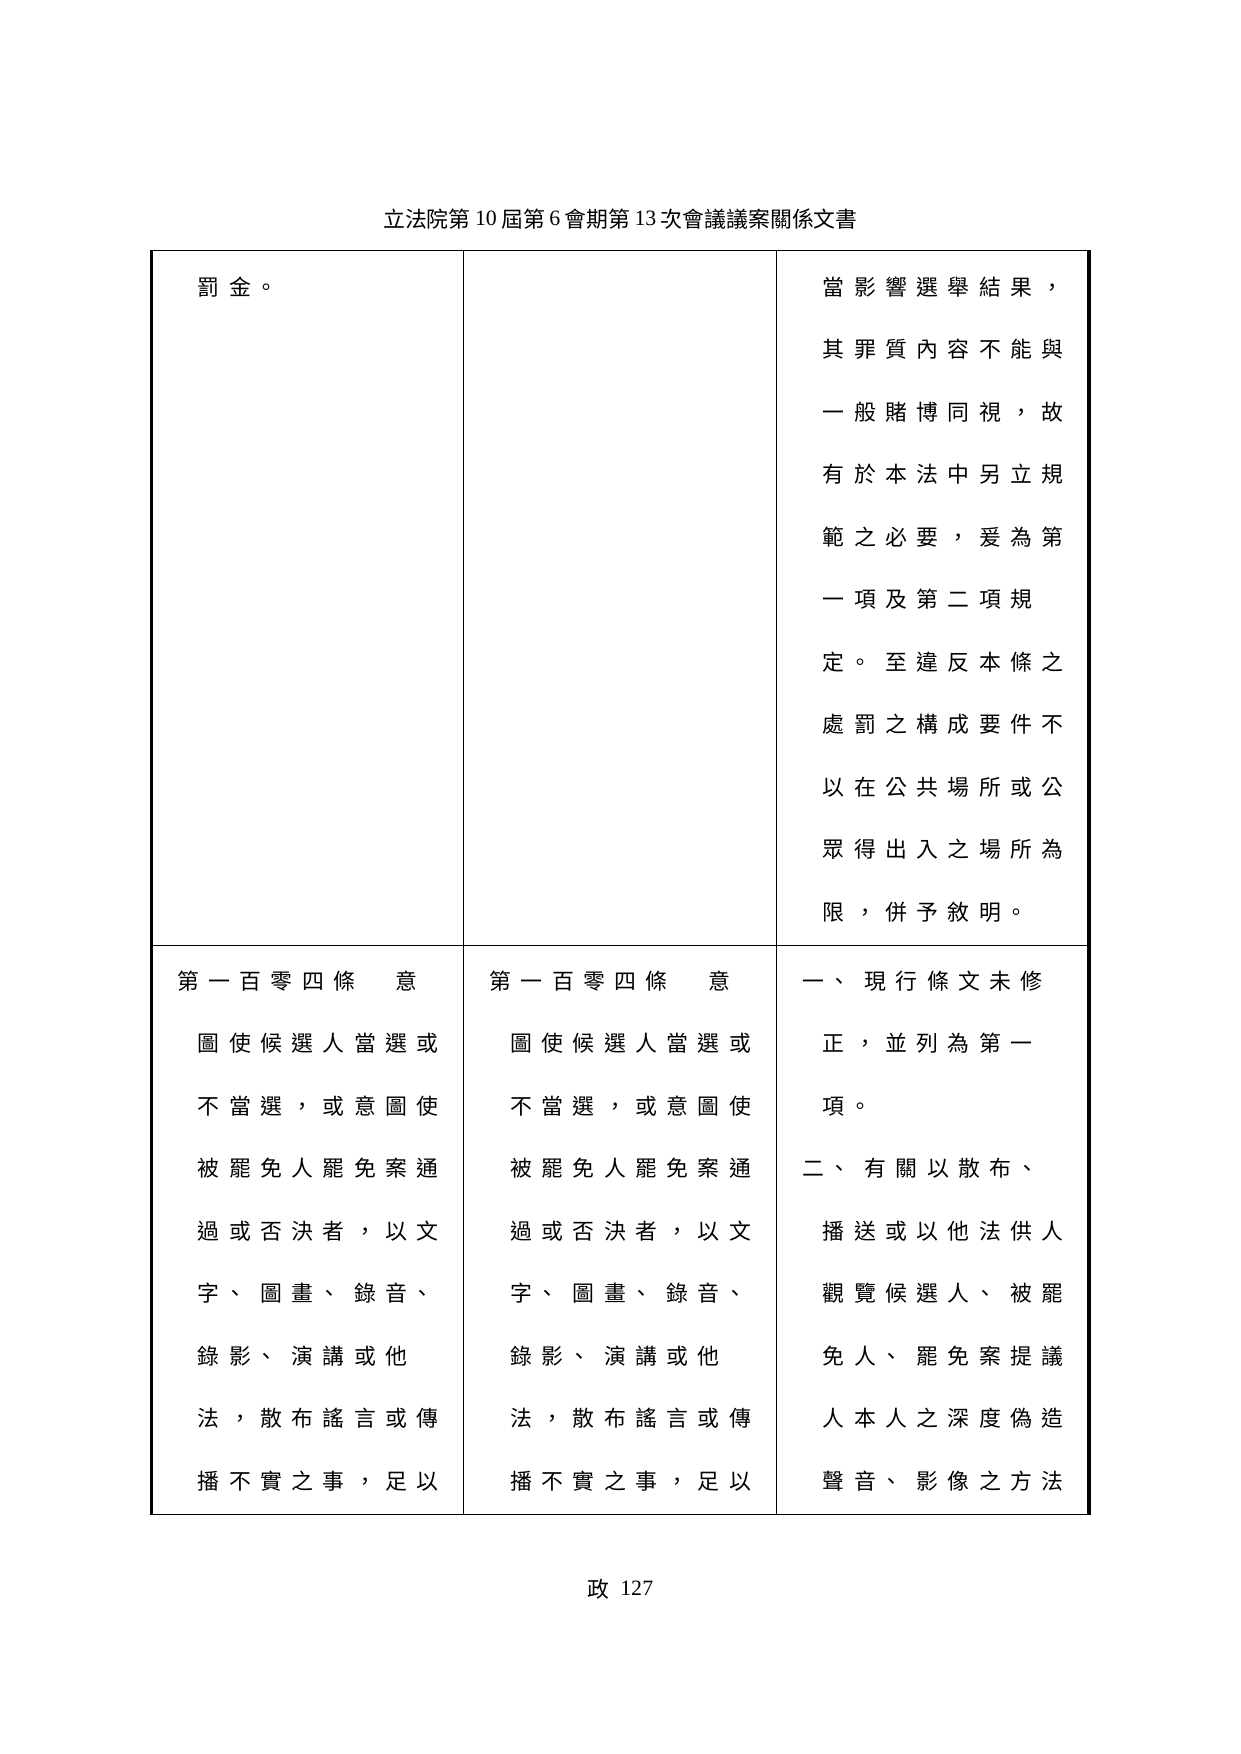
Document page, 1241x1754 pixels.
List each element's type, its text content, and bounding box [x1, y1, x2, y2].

table_cell 當影響選舉結果，其罪質內容不能與一般賭博同視，故有於本法中另立規範之必要，爰為第一項及第二項規定。至違反本條之處罰之構成要件不以在公共場所或公眾得出入之場所為限，併予敘明。 [777, 251, 1087, 944]
table_cell [464, 251, 776, 944]
table_cell 第一百零四條 意圖使候選人當選或不當選，或意圖使被罷免人罷免案通過或否決者，以文字、圖畫、錄音、錄影、演講或他法，散布謠言或傳播不實之事，足以 [153, 946, 463, 1514]
table_cell 一、現行條文未修正，並列為第一項。 二、有關以散布、播送或以他法供人觀覽候選人、被罷免人、罷免案提議人本人之深度偽造聲音、影像之方法 [777, 946, 1087, 1514]
table_cell 罰金。 [153, 251, 463, 944]
table_cell 第一百零四條 意圖使候選人當選或不當選，或意圖使被罷免人罷免案通過或否決者，以文字、圖畫、錄音、錄影、演講或他法，散布謠言或傳播不實之事，足以 [464, 946, 776, 1514]
